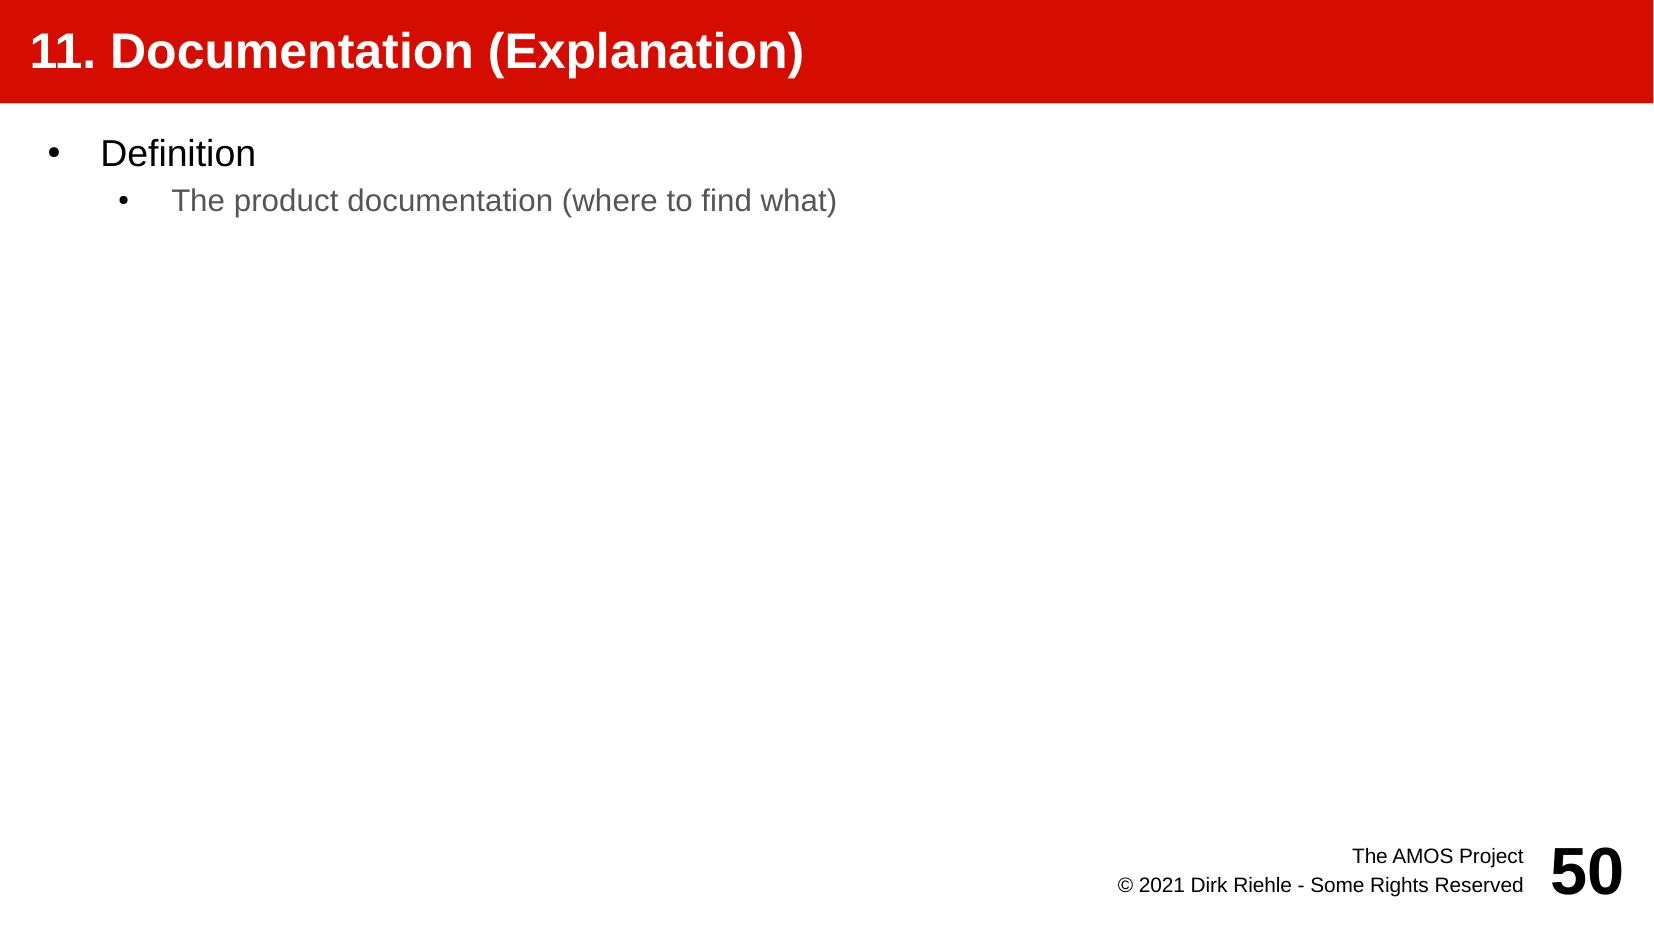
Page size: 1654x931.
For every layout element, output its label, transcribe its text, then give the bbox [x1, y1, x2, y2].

title 11. Documentation (Explanation) [0, 0, 1654, 104]
list Definition The product documentation (where to find what) [29, 132, 1625, 813]
